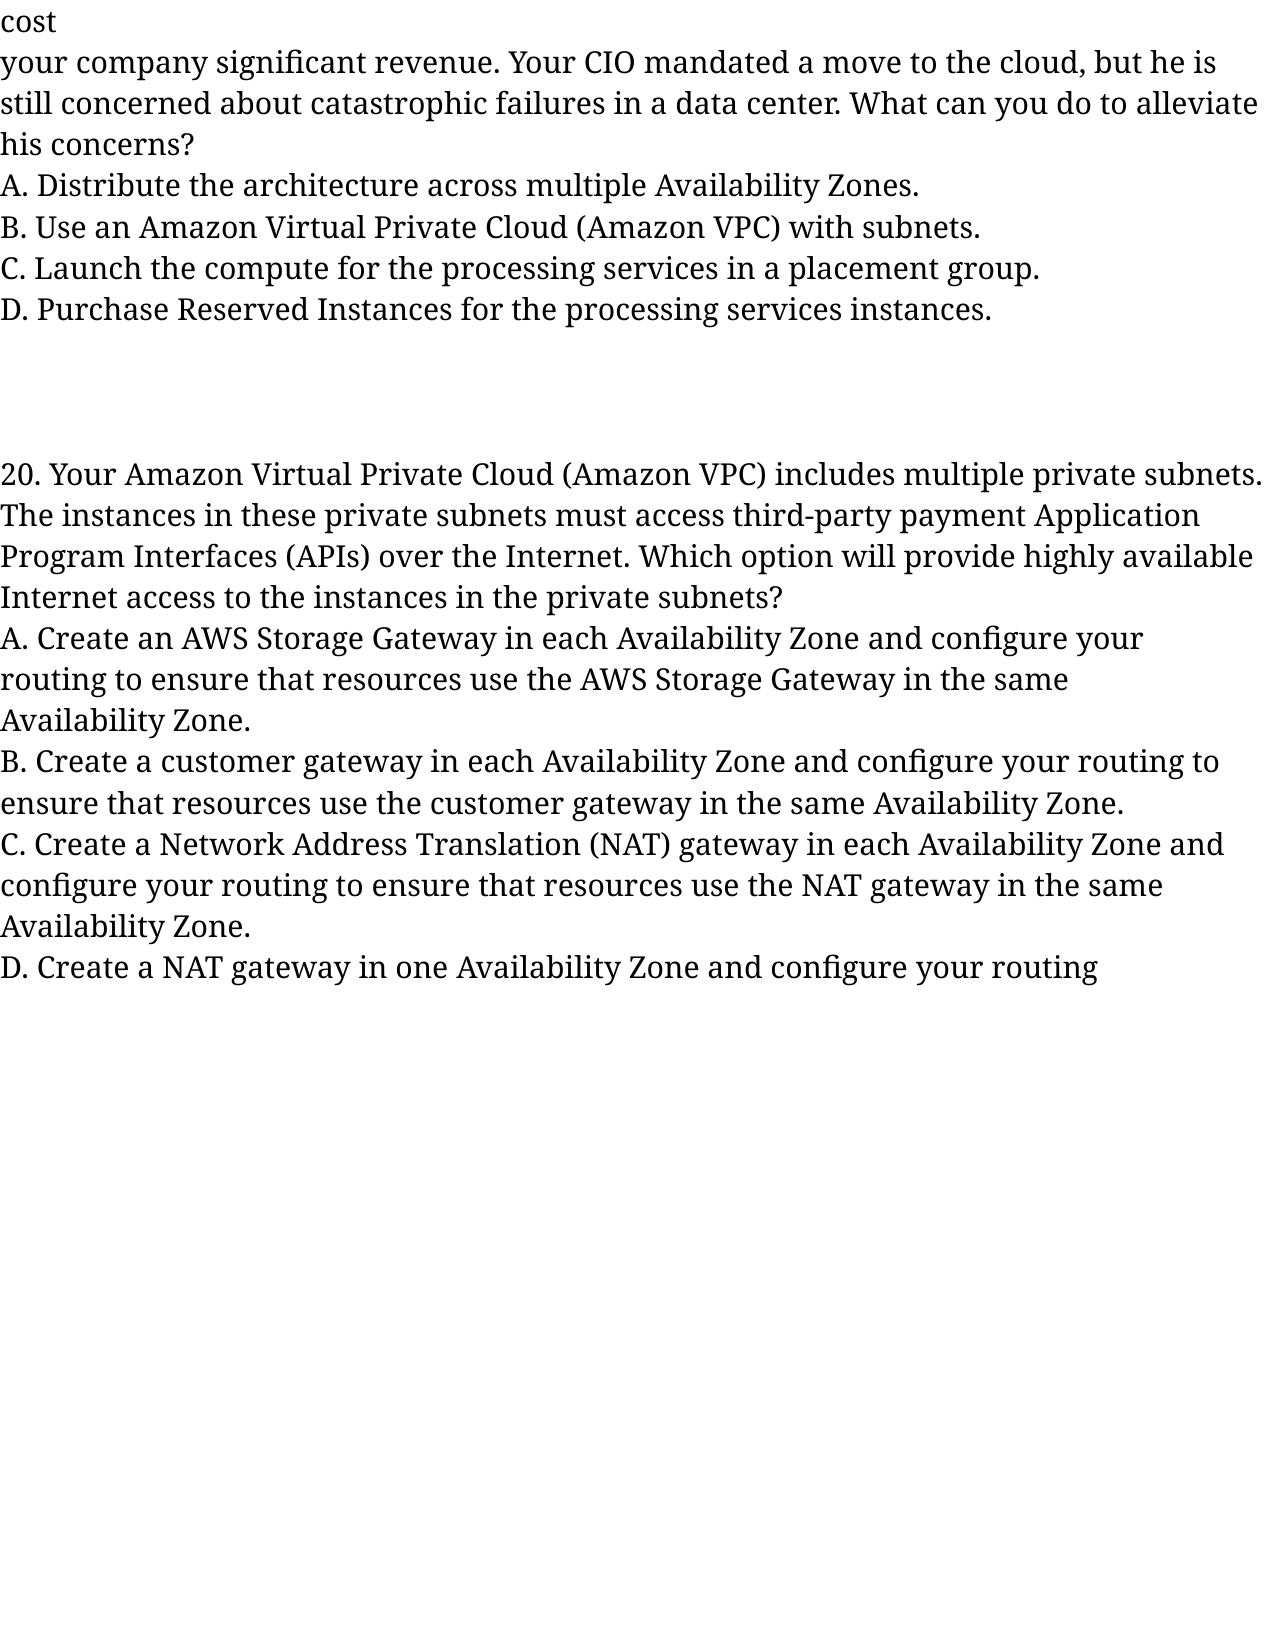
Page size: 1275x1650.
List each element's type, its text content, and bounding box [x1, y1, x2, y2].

text your company significant revenue. Your CIO mandated a move to the cloud, but he is [0, 41, 1275, 82]
text 20. Your Amazon Virtual Private Cloud (Amazon VPC) includes multiple private subnets. [0, 453, 1275, 494]
text Availability Zone. [0, 699, 1275, 741]
text A. Create an AWS Storage Gateway in each Availability Zone and configure your [0, 617, 1275, 658]
text B. Create a customer gateway in each Availability Zone and configure your routing to [0, 741, 1275, 782]
text B. Use an Amazon Virtual Private Cloud (Amazon VPC) with subnets. [0, 206, 1275, 247]
text Internet access to the instances in the private subnets? [0, 576, 1275, 617]
text ensure that resources use the customer gateway in the same Availability Zone. [0, 782, 1275, 823]
text The instances in these private subnets must access third-party payment Application [0, 494, 1275, 535]
text A. Distribute the architecture across multiple Availability Zones. [0, 164, 1275, 206]
text D. Purchase Reserved Instances for the processing services instances. [0, 288, 1275, 329]
text cost [0, 0, 1275, 41]
text D. Create a NAT gateway in one Availability Zone and configure your routing [0, 946, 1275, 987]
text C. Create a Network Address Translation (NAT) gateway in each Availability Zone and [0, 823, 1275, 864]
text still concerned about catastrophic failures in a data center. What can you do to alleviate [0, 82, 1275, 123]
text configure your routing to ensure that resources use the NAT gateway in the same [0, 864, 1275, 905]
text C. Launch the compute for the processing services in a placement group. [0, 247, 1275, 288]
text Program Interfaces (APIs) over the Internet. Which option will provide highly available [0, 535, 1275, 576]
text Availability Zone. [0, 905, 1275, 946]
text routing to ensure that resources use the AWS Storage Gateway in the same [0, 658, 1275, 699]
text his concerns? [0, 123, 1275, 164]
